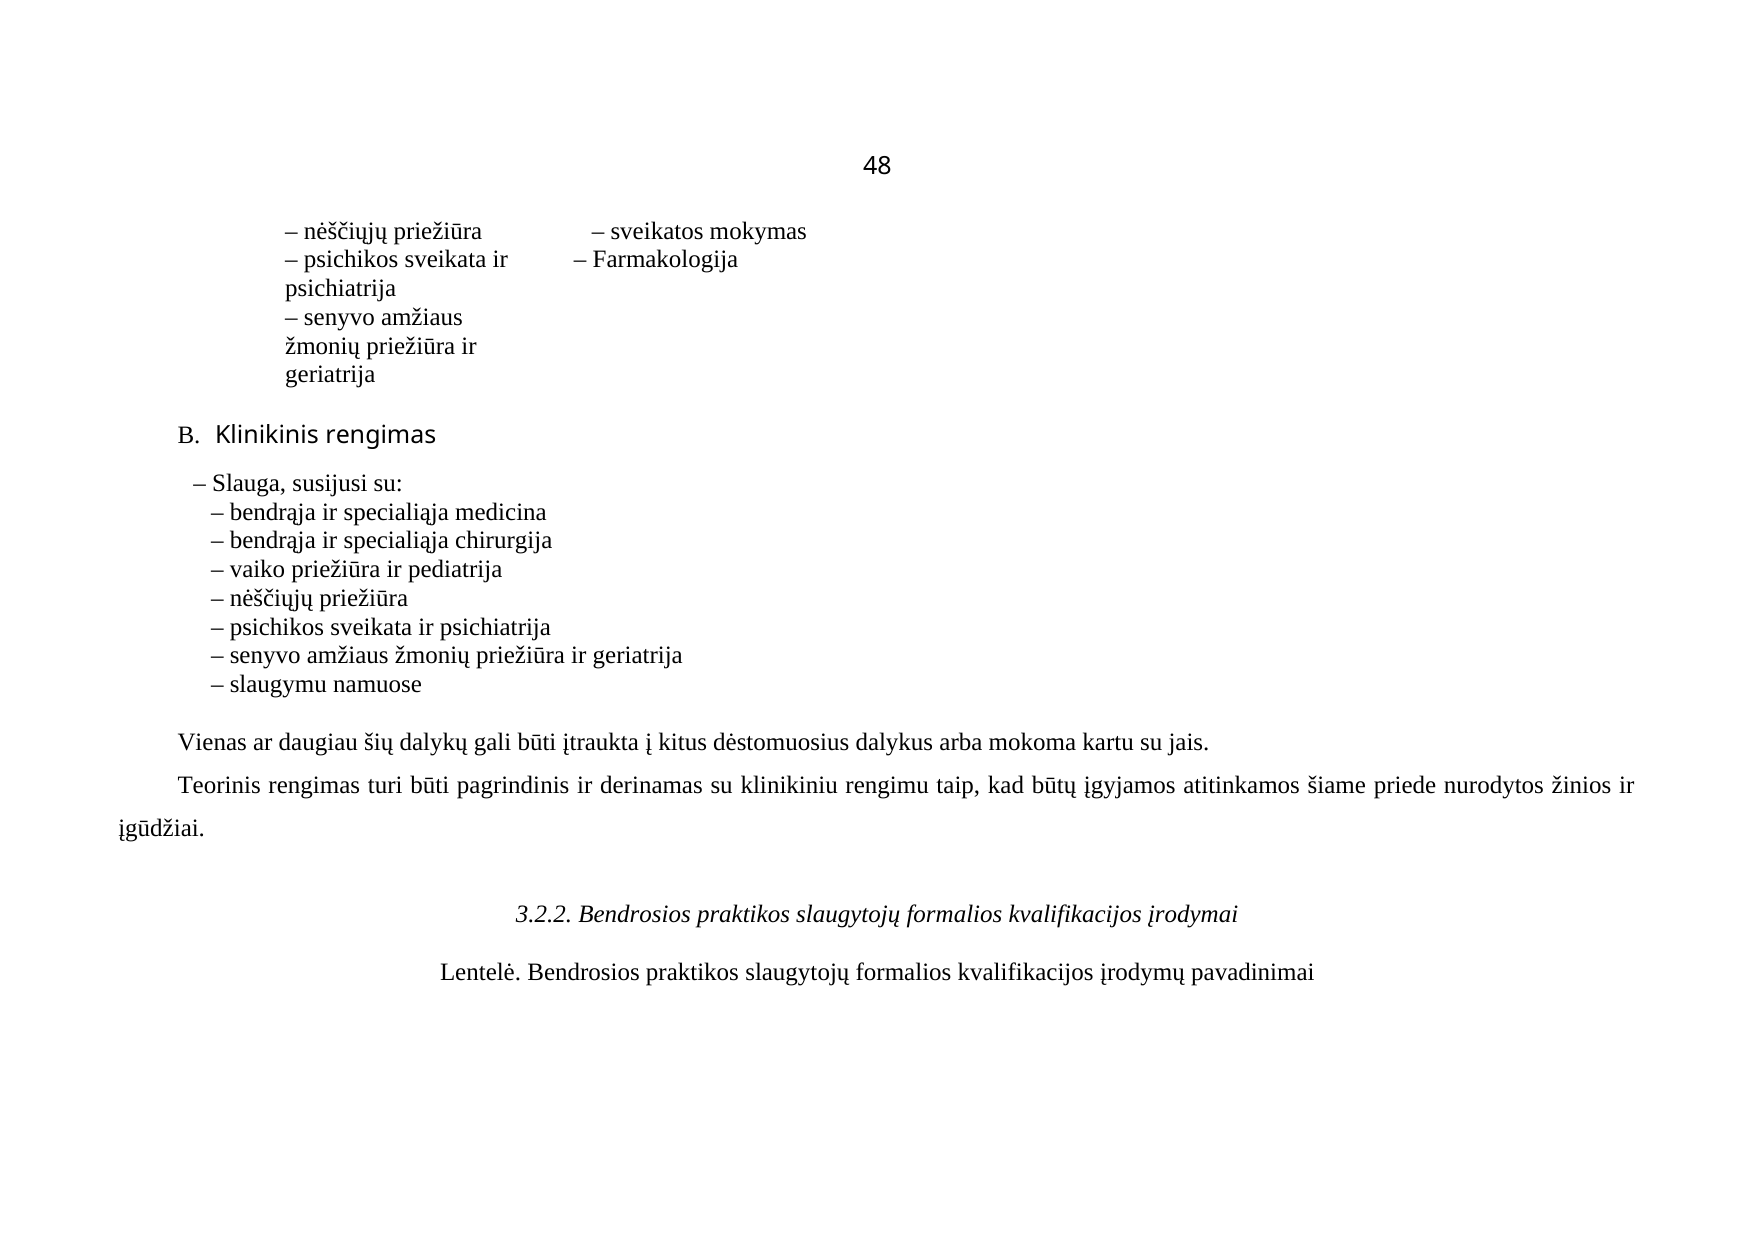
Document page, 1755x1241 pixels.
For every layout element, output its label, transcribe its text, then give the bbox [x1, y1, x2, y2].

text Teorinis rengimas turi būti pagrindinis ir derinamas su klinikiniu rengimu taip, kad būtų įgyjamos atitinkamos šiame priede nurodytos žinios ir įgūdžiai. [118, 770, 1636, 842]
text – senyvo amžiaus žmonių priežiūra ir geriatrija [136, 641, 1636, 669]
text Vienas ar daugiau šių dalykų gali būti įtraukta į kitus dėstomuosius dalykus arba mokoma kartu su jais. [118, 727, 1636, 756]
text 3.2.2. Bendrosios praktikos slaugytojų formalios kvalifikacijos įrodymai [118, 899, 1638, 928]
text – vaiko priežiūra ir pediatrija [136, 554, 1636, 583]
table_header [839, 216, 1145, 417]
text – bendrąja ir specialiąja medicina [136, 497, 1636, 526]
table_header – nėščiųjų priežiūra – psichikos sveikata ir psichiatrija – senyvo amžiaus žmonių priežiūra ir geriatrija [215, 216, 533, 417]
text – bendrąja ir specialiąja chirurgija [136, 526, 1636, 554]
text – psichikos sveikata ir psichiatrija [136, 612, 1636, 641]
text Lentelė. Bendrosios praktikos slaugytojų formalios kvalifikacijos įrodymų pavadinimai [118, 957, 1636, 986]
text B. Klinikinis rengimas [177, 417, 1414, 451]
text – slaugymu namuose [136, 669, 1636, 698]
text – Slauga, susijusi su: [118, 468, 1636, 497]
table_header – sveikatos mokymas – Farmakologija [533, 216, 839, 417]
text – nėščiųjų priežiūra [136, 583, 1636, 612]
